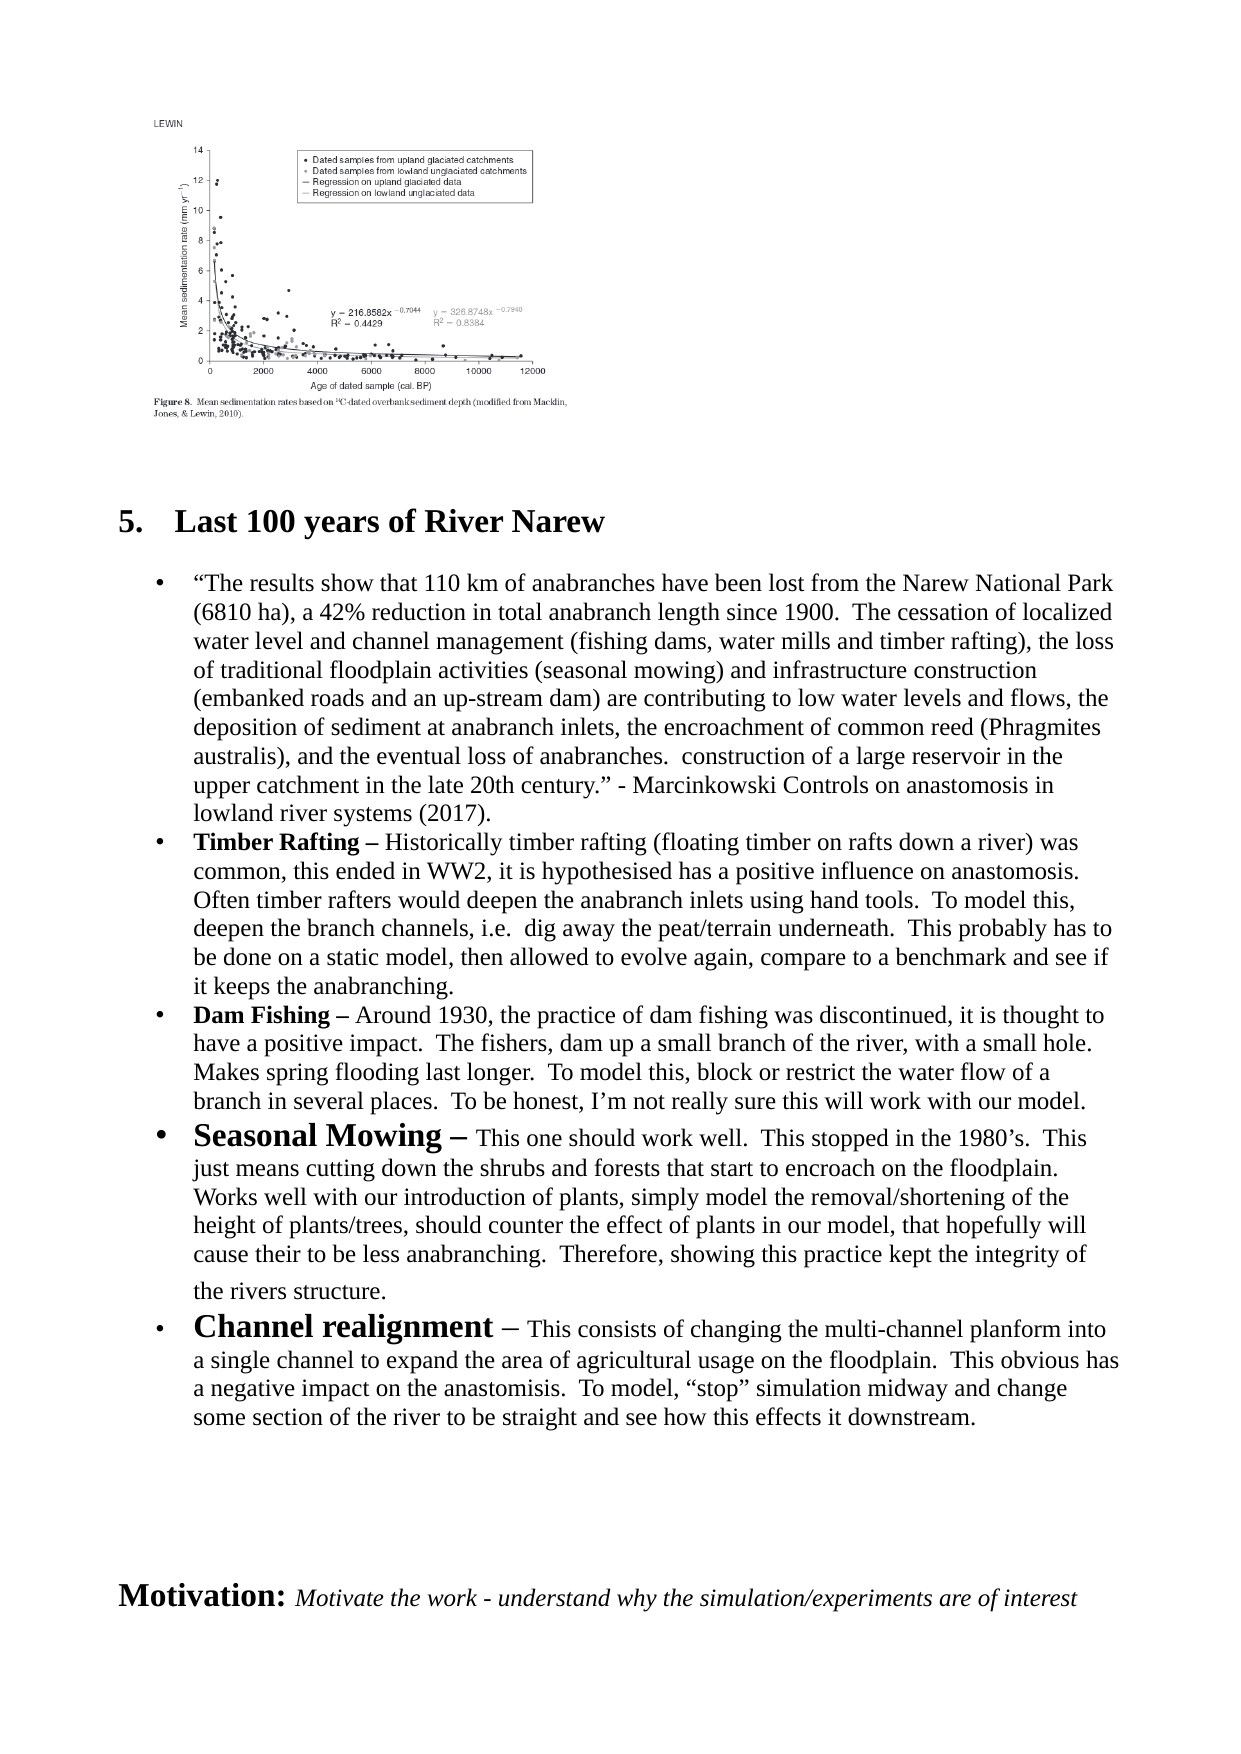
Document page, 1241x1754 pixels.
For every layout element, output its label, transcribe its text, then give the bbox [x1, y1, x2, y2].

list Channel realignment – This consists of changing the multi-channel planform into a single channel to expand the area of agricultural usage on the floodplain. This obvious has a negative impact on the anastomisis. To model, “stop” simulation midway and change some section of the river to be straight and see how this effects it downstream. [156, 1306, 1122, 1431]
list Seasonal Mowing – This one should work well. This stopped in the 1980’s. This just means cutting down the shrubs and forests that start to encroach on the floodplain. Works well with our introduction of plants, simply model the removal/shortening of the height of plants/trees, should counter the effect of plants in our model, that hopefully will cause their to be less anabranching. Therefore, showing this practice kept the integrity of the rivers structure. [156, 1115, 1122, 1306]
list “The results show that 110 km of anabranches have been lost from the Narew National Park (6810 ha), a 42% reduction in total anabranch length since 1900. The cessation of localized water level and channel management (fishing dams, water mills and timber rafting), the loss of traditional floodplain activities (seasonal mowing) and infrastructure construction (embanked roads and an up-stream dam) are contributing to low water levels and flows, the deposition of sediment at anabranch inlets, the encroachment of common reed (Phragmites australis), and the eventual loss of anabranches. construction of a large reservoir in the upper catchment in the late 20th century.” - Marcinkowski Controls on anastomosis in lowland river systems (2017). [156, 568, 1122, 827]
list Timber Rafting – Historically timber rafting (floating timber on rafts down a river) was common, this ended in WW2, it is hypothesised has a positive influence on anastomosis. Often timber rafters would deepen the anabranch inlets using hand tools. To model this, deepen the branch channels, i.e. dig away the peat/terrain underneath. This probably has to be done on a static model, then allowed to evolve again, compare to a benchmark and see if it keeps the anabranching. [156, 827, 1122, 1000]
text Motivation: Motivate the work - understand why the simulation/experiments are of interest [118, 1575, 1122, 1613]
text 5. Last 100 years of River Narew [118, 501, 1122, 540]
picture [147, 107, 578, 426]
list Dam Fishing – Around 1930, the practice of dam fishing was discontinued, it is thought to have a positive impact. The fishers, dam up a small branch of the river, with a small hole. Makes spring flooding last longer. To model this, block or restrict the water flow of a branch in several places. To be honest, I’m not really sure this will work with our model. [156, 1000, 1122, 1115]
